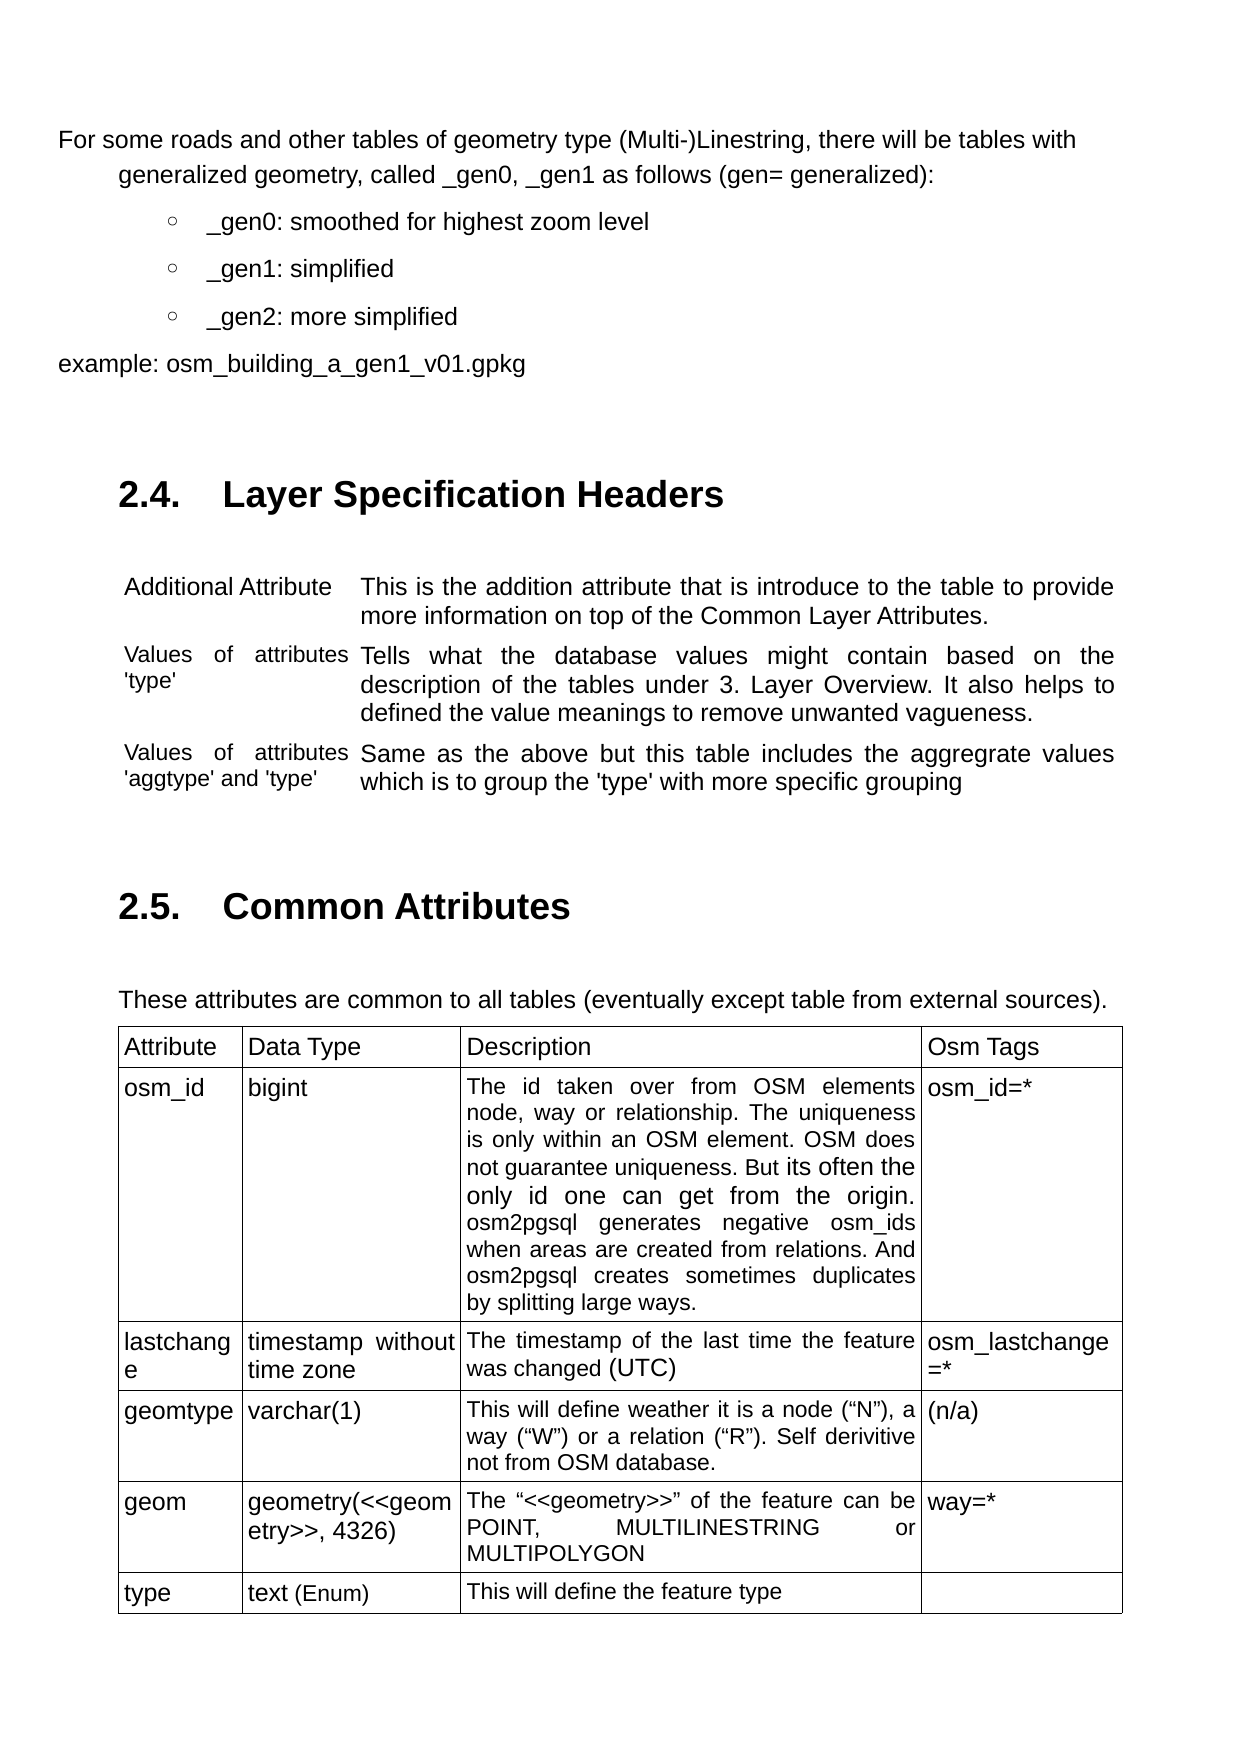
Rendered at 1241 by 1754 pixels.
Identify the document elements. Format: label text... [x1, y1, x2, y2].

table_cell varchar(1) [243, 1391, 460, 1481]
table_header This is the addition attribute that is introduce to the table to provide more information on top of the Common Layer Attributes. [355, 566, 1122, 635]
table_cell [922, 1573, 1122, 1613]
table_cell (n/a) [922, 1391, 1122, 1481]
table_cell geometry(<<geometry>>, 4326) [243, 1482, 460, 1572]
table_cell lastchange [119, 1322, 242, 1390]
table_cell type [119, 1573, 242, 1613]
text example: osm_building_a_gen1_v01.gpkg [58, 342, 1122, 378]
table_header Osm Tags [922, 1027, 1122, 1067]
table_header Additional Attribute [118, 566, 354, 635]
table_cell Tells what the database values might contain based on the description of the tables under 3. Layer Overview. It also helps to defined the value meanings to remove unwanted vagueness. [355, 635, 1122, 733]
table_cell osm_lastchange=* [922, 1322, 1122, 1390]
table_cell way=* [922, 1482, 1122, 1572]
table_cell osm_id=* [922, 1068, 1122, 1321]
text For some roads and other tables of geometry type (Multi-)Linestring, there will be tables with generalized geometry, called _gen0, _gen1 as follows (gen= generalized): [58, 118, 1122, 189]
table_cell geomtype [119, 1391, 242, 1481]
table_header Attribute [119, 1027, 242, 1067]
table_cell geom [119, 1482, 242, 1572]
table_cell bigint [243, 1068, 460, 1321]
table_cell The “<<geometry>>” of the feature can be POINT, MULTILINESTRING or MULTIPOLYGON [461, 1482, 921, 1572]
list _gen1: simplified [162, 248, 1122, 283]
text These attributes are common to all tables (eventually except table from external sources). [118, 979, 1122, 1014]
subtitle Common Attributes [118, 884, 1122, 928]
table_cell This will define weather it is a node (“N”), a way (“W”) or a relation (“R”). Self derivitive not from OSM database. [461, 1391, 921, 1481]
list _gen2: more simplified [162, 295, 1122, 331]
table_header Data Type [243, 1027, 460, 1067]
table_cell text (Enum) [243, 1573, 460, 1613]
table_cell The timestamp of the last time the feature was changed (UTC) [461, 1322, 921, 1390]
table_cell The id taken over from OSM elements node, way or relationship. The uniqueness is only within an OSM element. OSM does not guarantee uniqueness. But its often the only id one can get from the origin. osm2pgsql generates negative osm_ids when areas are created from relations. And osm2pgsql creates sometimes duplicates by splitting large ways. [461, 1068, 921, 1321]
table_cell This will define the feature type [461, 1573, 921, 1613]
table_cell osm_id [119, 1068, 242, 1321]
table_cell Same as the above but this table includes the aggregrate values which is to group the 'type' with more specific grouping [355, 733, 1122, 802]
table_header Description [461, 1027, 921, 1067]
table_cell Values of attributes 'type' [118, 635, 354, 733]
list _gen0: smoothed for highest zoom level [162, 201, 1122, 236]
table_cell timestamp without time zone [243, 1322, 460, 1390]
table_cell Values of attributes 'aggtype' and 'type' [118, 733, 354, 802]
subtitle Layer Specification Headers [118, 472, 1122, 515]
